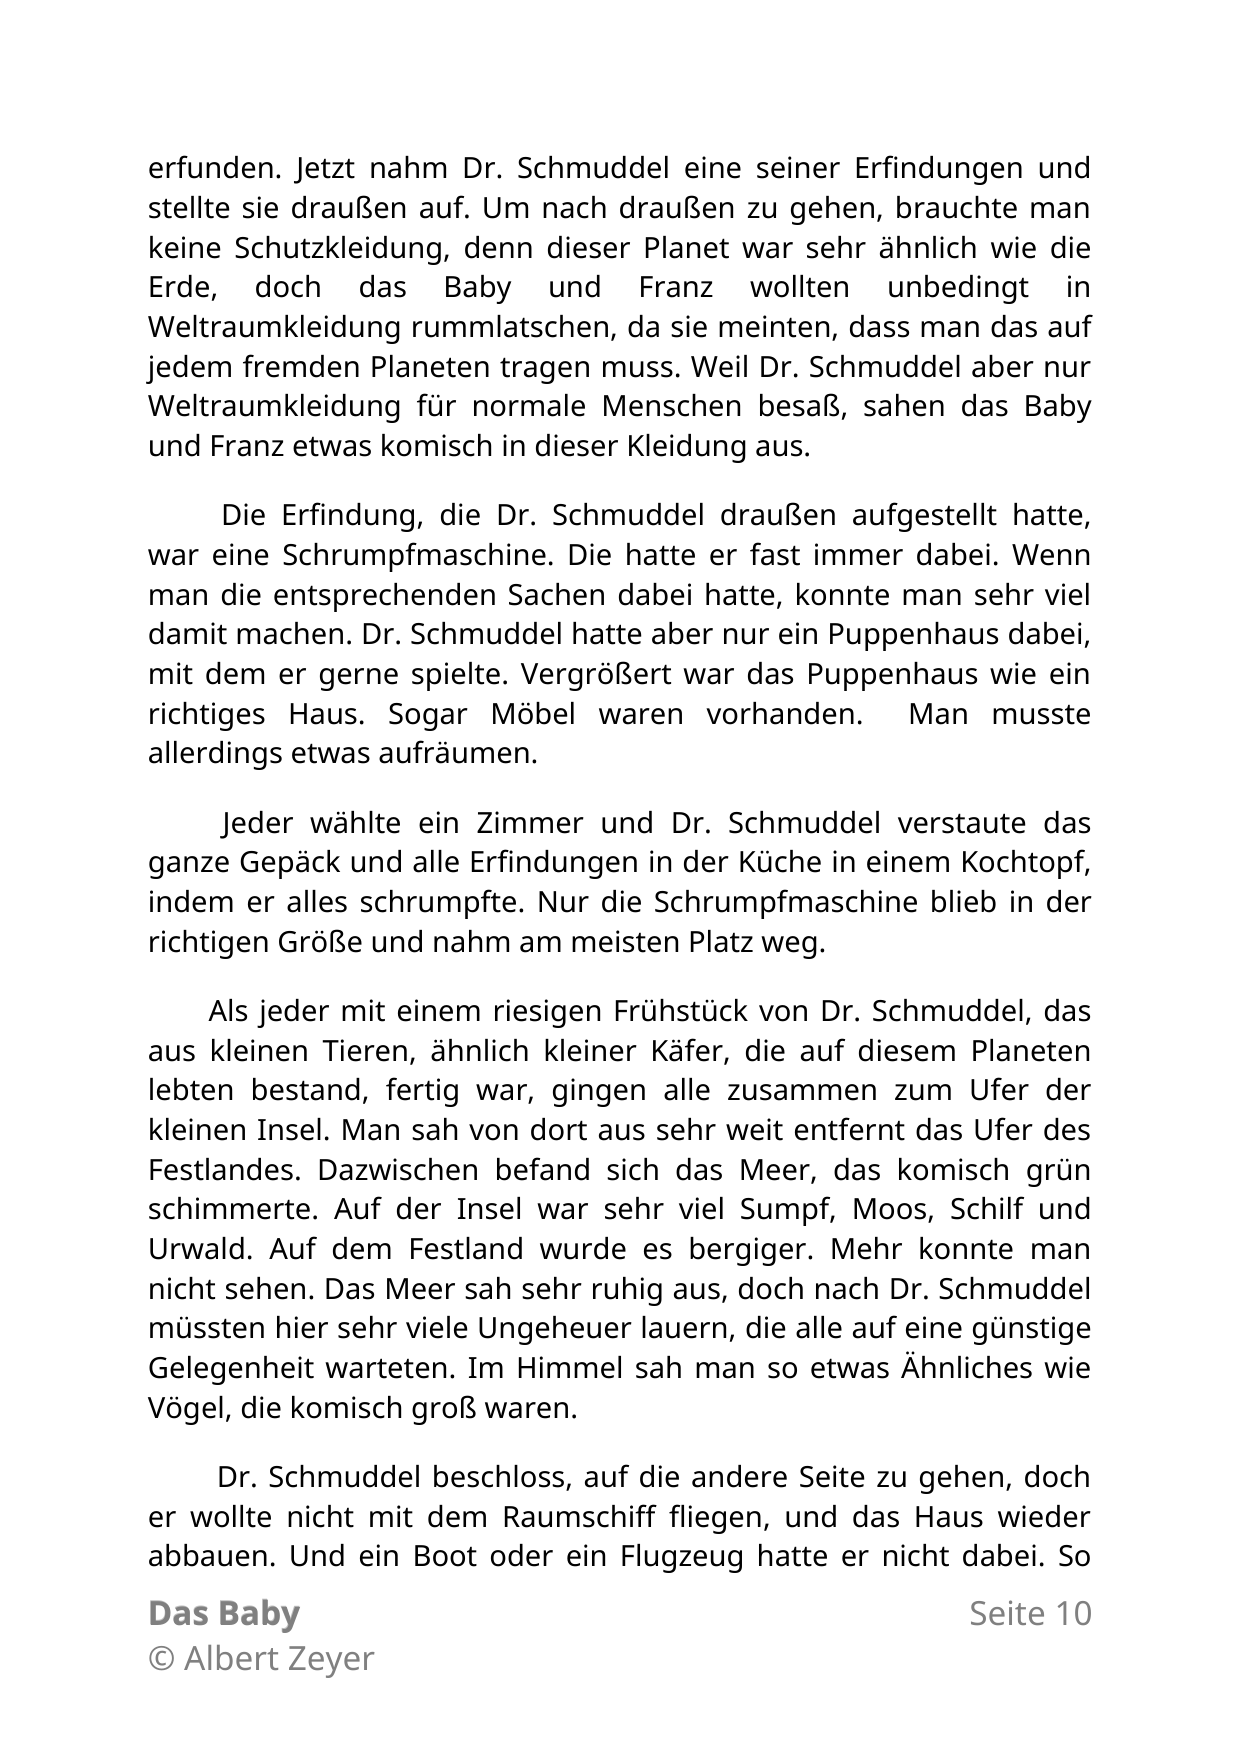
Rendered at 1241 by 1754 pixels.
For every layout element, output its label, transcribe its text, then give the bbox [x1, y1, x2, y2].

text Dr. Schmuddel beschloss, auf die andere Seite zu gehen, doch er wollte nicht mit dem Raumschiff fliegen, und das Haus wieder abbauen. Und ein Boot oder ein Flugzeug hatte er nicht dabei. So [148, 1456, 1092, 1575]
text erfunden. Jetzt nahm Dr. Schmuddel eine seiner Erfindungen und stellte sie draußen auf. Um nach draußen zu gehen, brauchte man keine Schutzkleidung, denn dieser Planet war sehr ähnlich wie die Erde, doch das Baby und Franz wollten unbedingt in Weltraumkleidung rummlatschen, da sie meinten, dass man das auf jedem fremden Planeten tragen muss. Weil Dr. Schmuddel aber nur Weltraumkleidung für normale Menschen besaß, sahen das Baby und Franz etwas komisch in dieser Kleidung aus. [148, 148, 1092, 465]
text Als jeder mit einem riesigen Frühstück von Dr. Schmuddel, das aus kleinen Tieren, ähnlich kleiner Käfer, die auf diesem Planeten lebten bestand, fertig war, gingen alle zusammen zum Ufer der kleinen Insel. Man sah von dort aus sehr weit entfernt das Ufer des Festlandes. Dazwischen befand sich das Meer, das komisch grün schimmerte. Auf der Insel war sehr viel Sumpf, Moos, Schilf und Urwald. Auf dem Festland wurde es bergiger. Mehr konnte man nicht sehen. Das Meer sah sehr ruhig aus, doch nach Dr. Schmuddel müssten hier sehr viele Ungeheuer lauern, die alle auf eine günstige Gelegenheit warteten. Im Himmel sah man so etwas Ähnliches wie Vögel, die komisch groß waren. [148, 990, 1092, 1427]
text Jeder wählte ein Zimmer und Dr. Schmuddel verstaute das ganze Gepäck und alle Erfindungen in der Küche in einem Kochtopf, indem er alles schrumpfte. Nur die Schrumpfmaschine blieb in der richtigen Größe und nahm am meisten Platz weg. [148, 802, 1092, 961]
text Die Erfindung, die Dr. Schmuddel draußen aufgestellt hatte, war eine Schrumpfmaschine. Die hatte er fast immer dabei. Wenn man die entsprechenden Sachen dabei hatte, konnte man sehr viel damit machen. Dr. Schmuddel hatte aber nur ein Puppenhaus dabei, mit dem er gerne spielte. Vergrößert war das Puppenhaus wie ein richtiges Haus. Sogar Möbel waren vorhanden. Man musste allerdings etwas aufräumen. [148, 494, 1092, 772]
